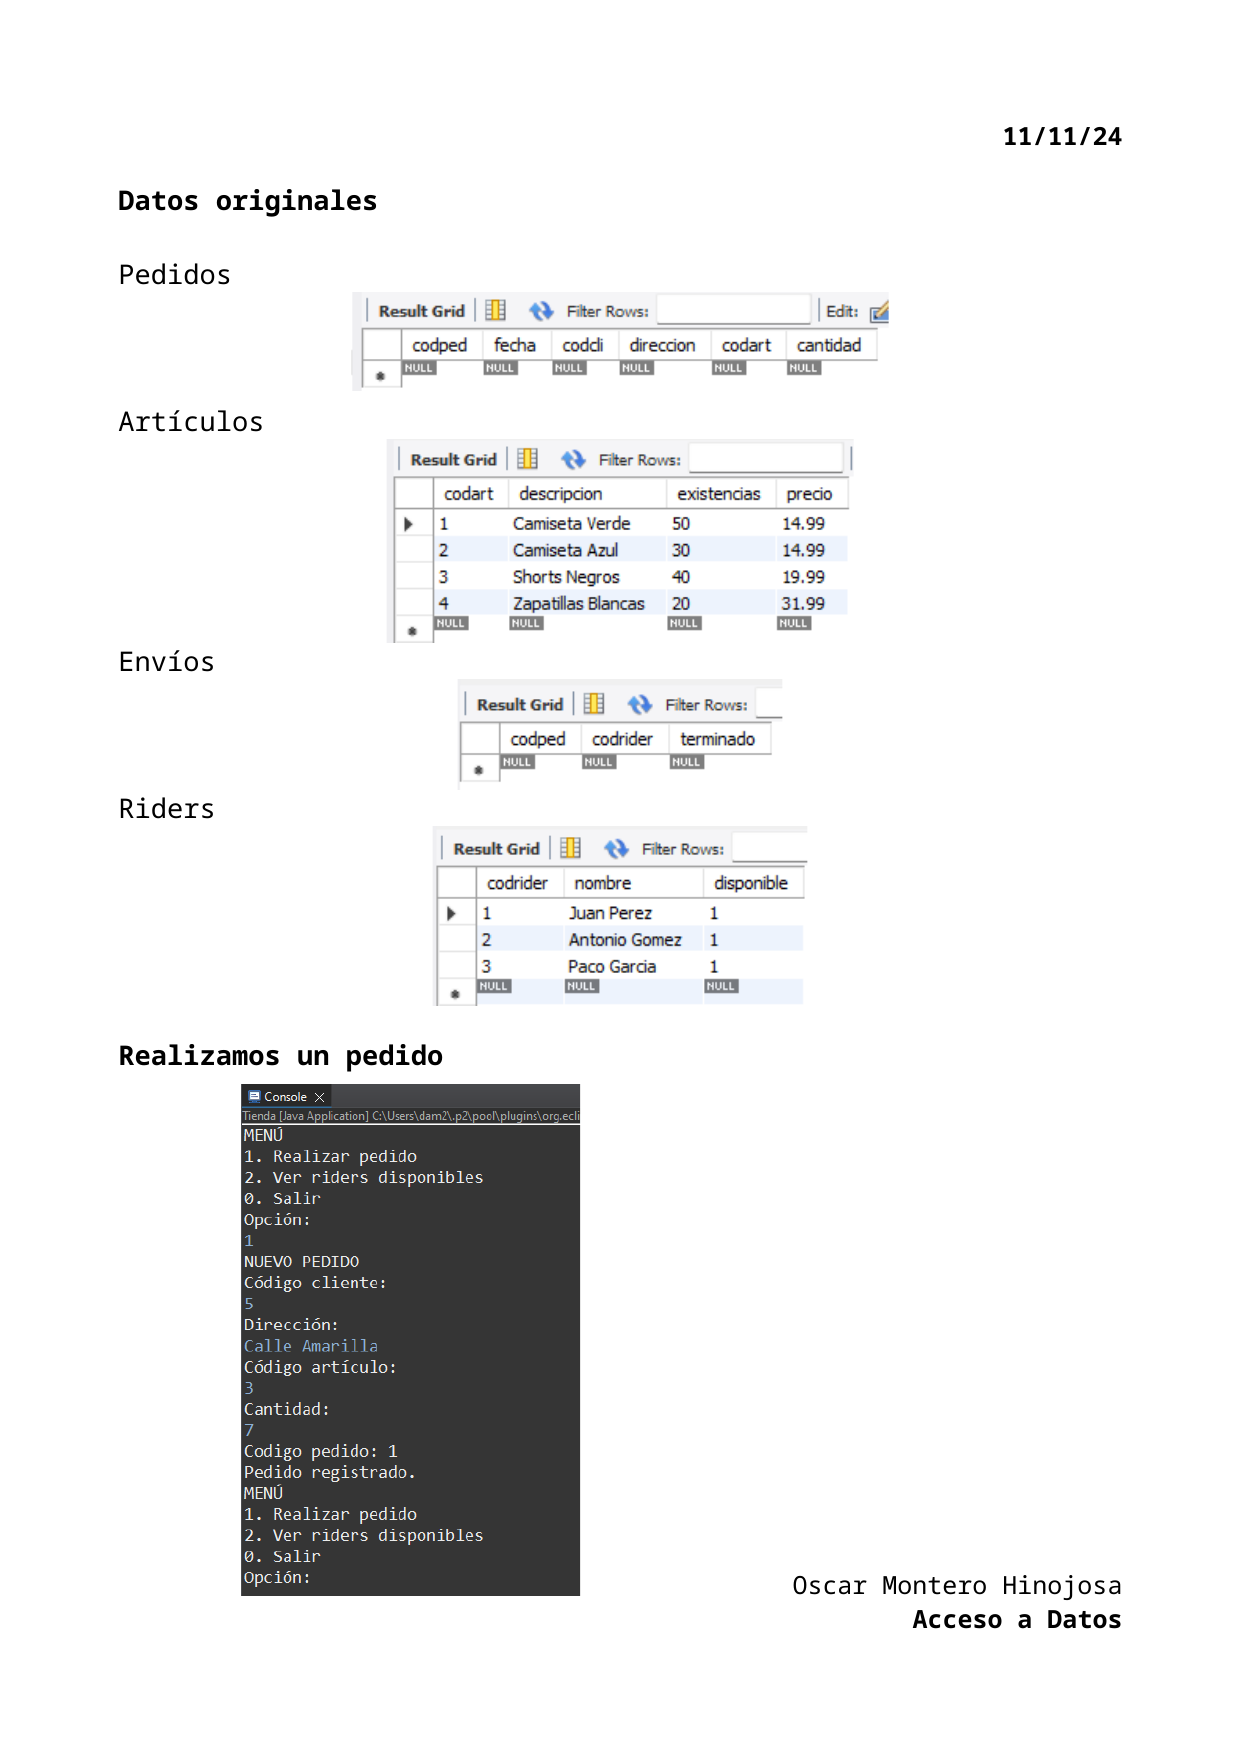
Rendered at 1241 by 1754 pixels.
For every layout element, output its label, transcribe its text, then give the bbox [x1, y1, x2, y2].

picture [241, 1084, 581, 1596]
text Pedidos [118, 255, 1122, 292]
text Envíos [118, 643, 1122, 680]
text Artículos [118, 403, 1122, 440]
picture [351, 292, 889, 391]
picture [432, 826, 808, 1006]
text Datos originales [118, 182, 1122, 218]
text Realizamos un pedido [118, 1037, 1122, 1074]
picture [457, 679, 783, 790]
text Riders [118, 790, 1122, 826]
picture [386, 439, 854, 643]
